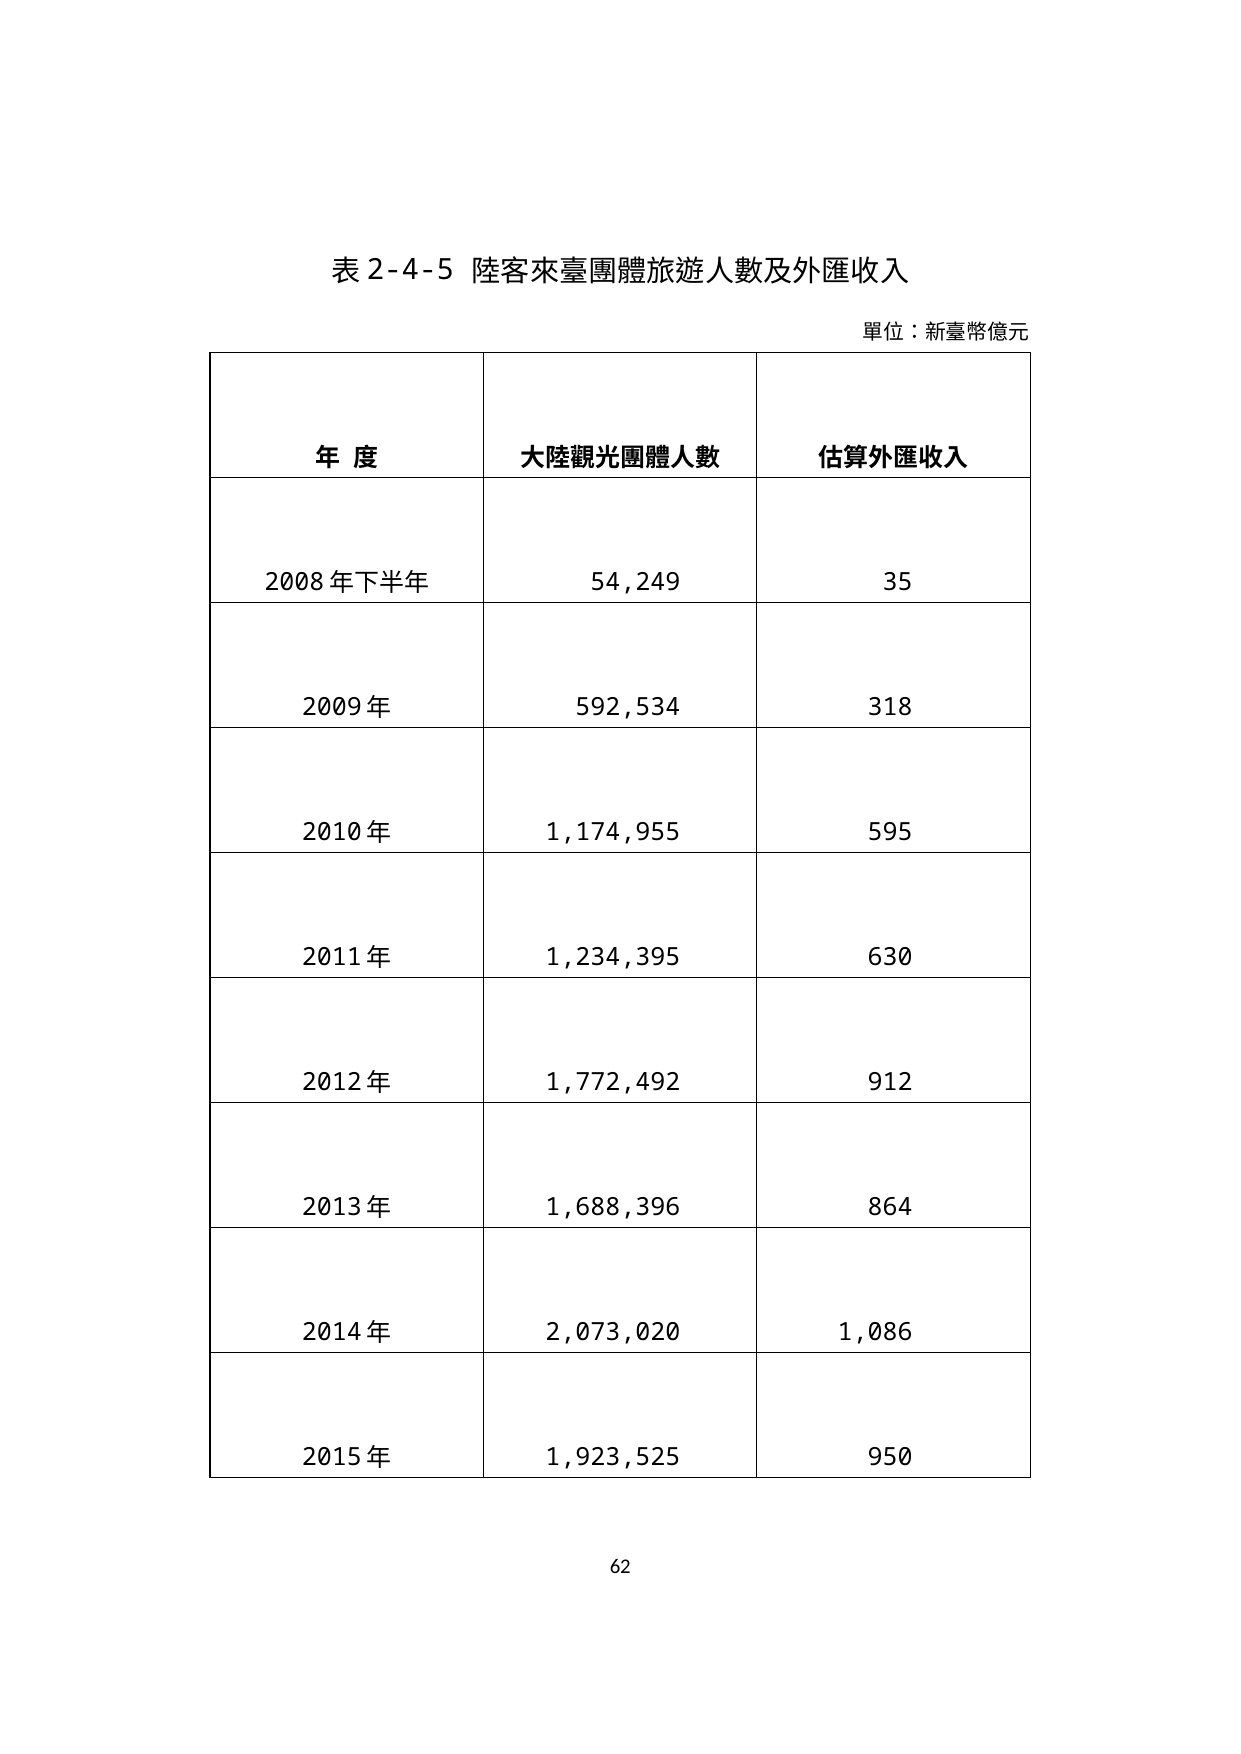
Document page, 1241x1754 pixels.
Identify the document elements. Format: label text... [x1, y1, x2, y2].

text 單位：新臺幣億元 [187, 289, 1029, 352]
table_cell 35 [757, 478, 1030, 602]
text 表2-4-5 陸客來臺團體旅遊人數及外匯收入 [187, 227, 1053, 289]
table_cell 2011年 [211, 853, 483, 977]
table_cell 2014年 [211, 1228, 483, 1352]
table_cell 2010年 [211, 728, 483, 852]
table_cell 2,073,020 [484, 1228, 756, 1352]
table_cell 864 [757, 1103, 1030, 1227]
table_header 大陸觀光團體人數 [484, 353, 756, 477]
table_cell 2008年下半年 [211, 478, 483, 602]
table_cell 2012年 [211, 978, 483, 1102]
table_cell 2009年 [211, 603, 483, 727]
table_cell 1,923,525 [484, 1353, 756, 1477]
table_cell 595 [757, 728, 1030, 852]
table_cell 1,174,955 [484, 728, 756, 852]
table_cell 2015年 [211, 1353, 483, 1477]
table_cell 54,249 [484, 478, 756, 602]
table_cell 1,772,492 [484, 978, 756, 1102]
table_header 估算外匯收入 [757, 353, 1030, 477]
table_cell 1,688,396 [484, 1103, 756, 1227]
table_cell 318 [757, 603, 1030, 727]
table_cell 630 [757, 853, 1030, 977]
table_cell 1,086 [757, 1228, 1030, 1352]
table_cell 592,534 [484, 603, 756, 727]
table_header 年 度 [211, 353, 483, 477]
table_cell 2013年 [211, 1103, 483, 1227]
table_cell 912 [757, 978, 1030, 1102]
table_cell 1,234,395 [484, 853, 756, 977]
table_cell 950 [757, 1353, 1030, 1477]
